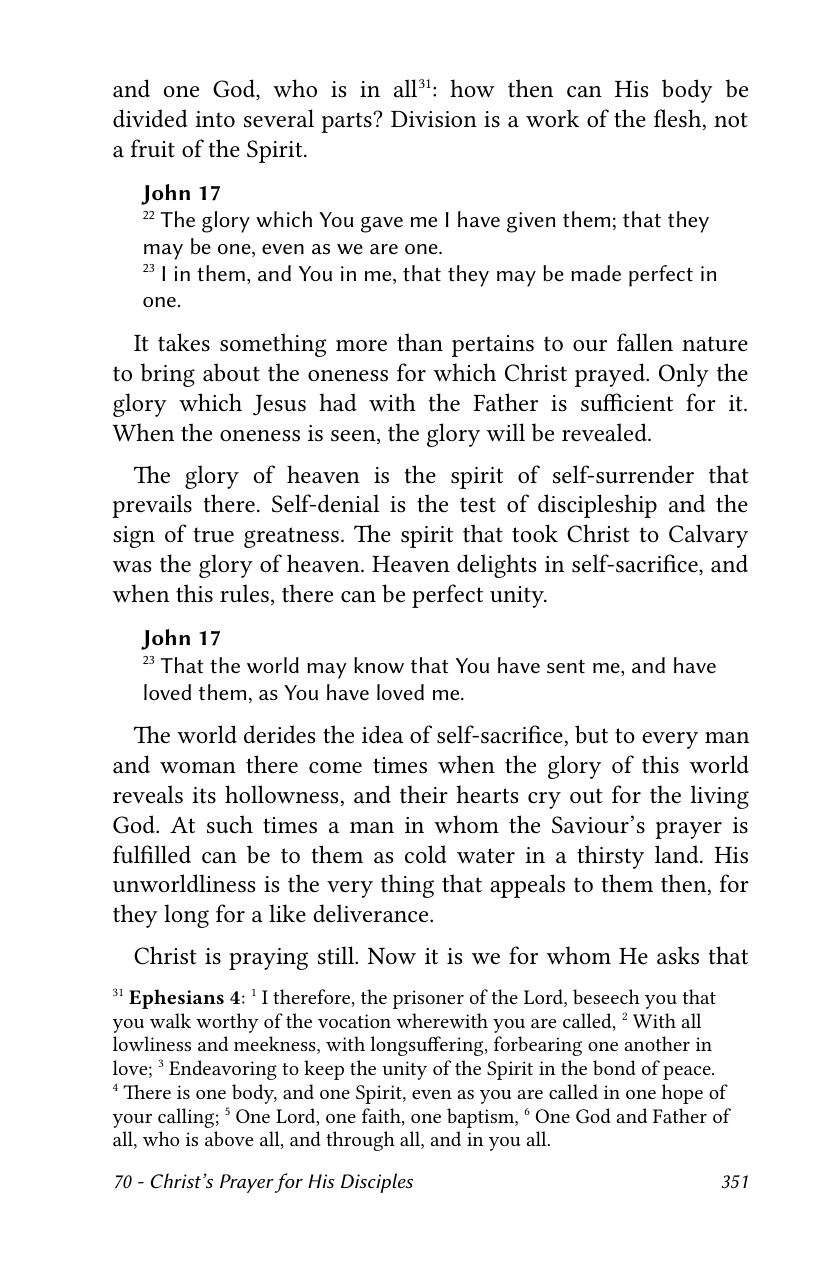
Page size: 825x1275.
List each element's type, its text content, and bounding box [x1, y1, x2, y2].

text 22 The glory which You gave me I have given them; that they may be one, even as we are one. [142, 207, 720, 260]
text 23 I in them, and You in me, that they may be made perfect in one. [142, 261, 720, 313]
text John 17 [142, 180, 750, 206]
text 23 That the world may know that You have sent me, and have loved them, as You have loved me. [142, 653, 720, 706]
text and one God, who is in all: how then can His body be divided into several parts? Division is a work of the flesh, not a fruit of the Spirit. [112, 75, 750, 163]
text John 17 [142, 625, 750, 651]
text Christ is praying still. Now it is we for whom He asks that [112, 942, 750, 971]
text It takes something more than pertains to our fallen nature to bring about the oneness for which Christ prayed. Only the glory which Jesus had with the Father is sufficient for it. When the oneness is seen, the glory will be revealed. [112, 329, 750, 447]
text The world derides the idea of self-sacrifice, but to every man and woman there come times when the glory of this world reveals its hollowness, and their hearts cry out for the living God. At such times a man in whom the Saviour’s prayer is fulfilled can be to them as cold water in a thirsty land. His unworldliness is the very thing that appeals to them then, for they long for a like deliverance. [112, 721, 750, 929]
text The glory of heaven is the spirit of self-surrender that prevails there. Self-denial is the test of discipleship and the sign of true greatness. The spirit that took Christ to Calvary was the glory of heaven. Heaven delights in self-sacrifice, and when this rules, there can be perfect unity. [112, 461, 750, 609]
text Ephesians 4: 1 I therefore, the prisoner of the Lord, beseech you that you walk worthy of the vocation wherewith you are called, 2 With all lowliness and meekness, with longsuffering, forbearing one another in love; 3 Endeavoring to keep the unity of the Spirit in the bond of peace. 4 There is one body, and one Spirit, even as you are called in one hope of your calling; 5 One Lord, one faith, one baptism, 6 One God and Father of all, who is above all, and through all, and in you all. [112, 986, 750, 1152]
